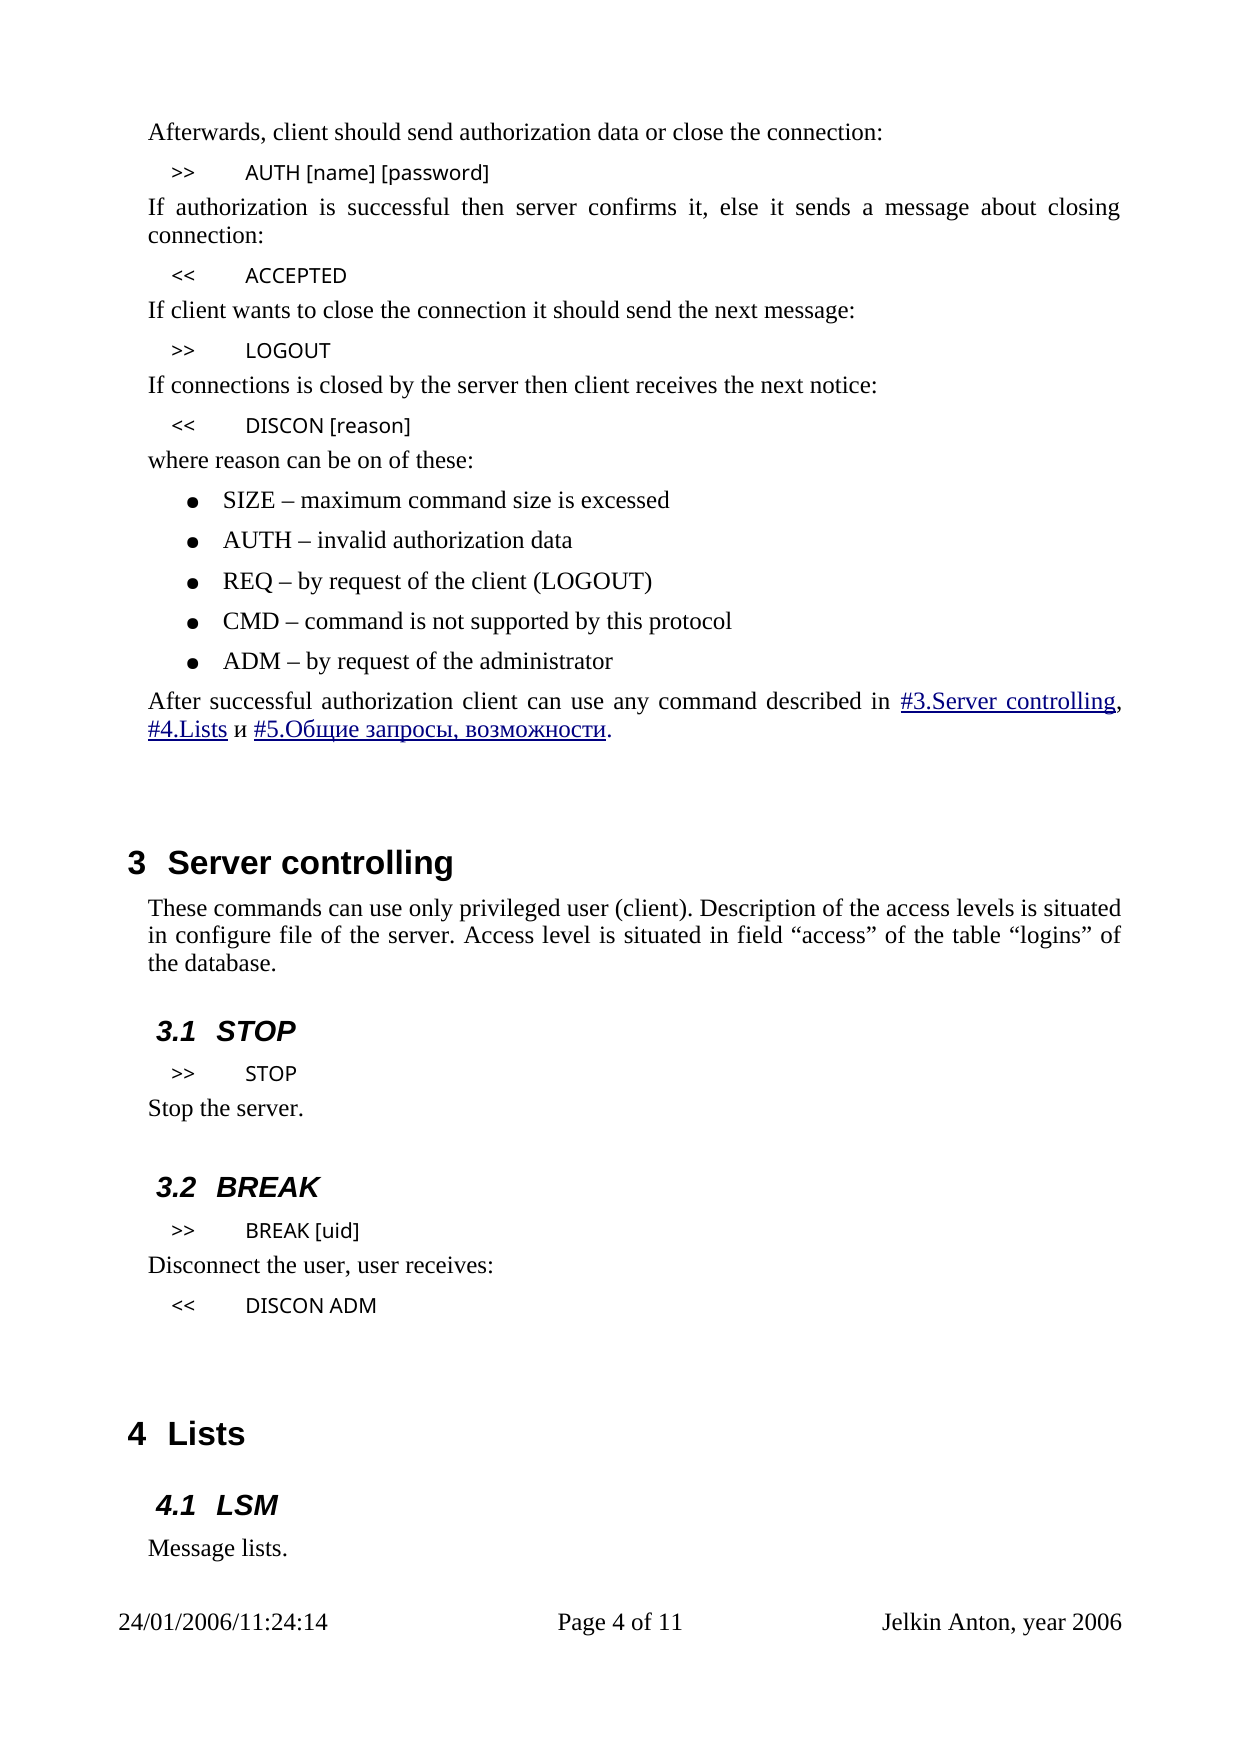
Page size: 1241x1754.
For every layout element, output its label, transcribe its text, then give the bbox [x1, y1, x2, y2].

text Message lists. [148, 1534, 1122, 1562]
text If authorization is successful then server confirms it, else it sends a message about closing connection: [148, 193, 1122, 249]
text If client wants to close the connection it should send the next message: [148, 296, 1122, 324]
text After successful authorization client can use any command described in #3.Server controlling, #4.Lists и #5.Общие запросы, возможности. [148, 687, 1122, 743]
text >> STOP [171, 1059, 1122, 1088]
subtitle BREAK [148, 1171, 1122, 1203]
text If connections is closed by the server then client receives the next notice: [148, 371, 1122, 399]
text where reason can be on of these: [148, 446, 1122, 474]
subtitle LSM [148, 1489, 1122, 1522]
text << DISCON ADM [171, 1291, 1122, 1319]
text << DISCON [reason] [171, 411, 1122, 440]
list SIZE – maximum command size is excessed [185, 486, 1122, 514]
text << ACCEPTED [171, 261, 1122, 289]
text Disconnect the user, user receives: [148, 1251, 1122, 1278]
text These commands can use only privileged user (client). Description of the access levels is situated in configure file of the server. Access level is situated in field “access” of the table “logins” of the database. [148, 894, 1122, 977]
text >> AUTH [name] [password] [171, 158, 1122, 187]
list CMD – command is not supported by this protocol [185, 607, 1122, 635]
list AUTH – invalid authorization data [185, 527, 1122, 554]
subtitle STOP [148, 1014, 1122, 1047]
text Afterwards, client should send authorization data or close the connection: [148, 118, 1122, 146]
subtitle Server controlling [118, 844, 1122, 881]
list ADM – by request of the administrator [185, 647, 1122, 675]
text >> BREAK [uid] [171, 1216, 1122, 1244]
text Stop the server. [148, 1094, 1122, 1122]
subtitle Lists [118, 1414, 1122, 1452]
list REQ – by request of the client (LOGOUT) [185, 567, 1122, 594]
text >> LOGOUT [171, 336, 1122, 365]
